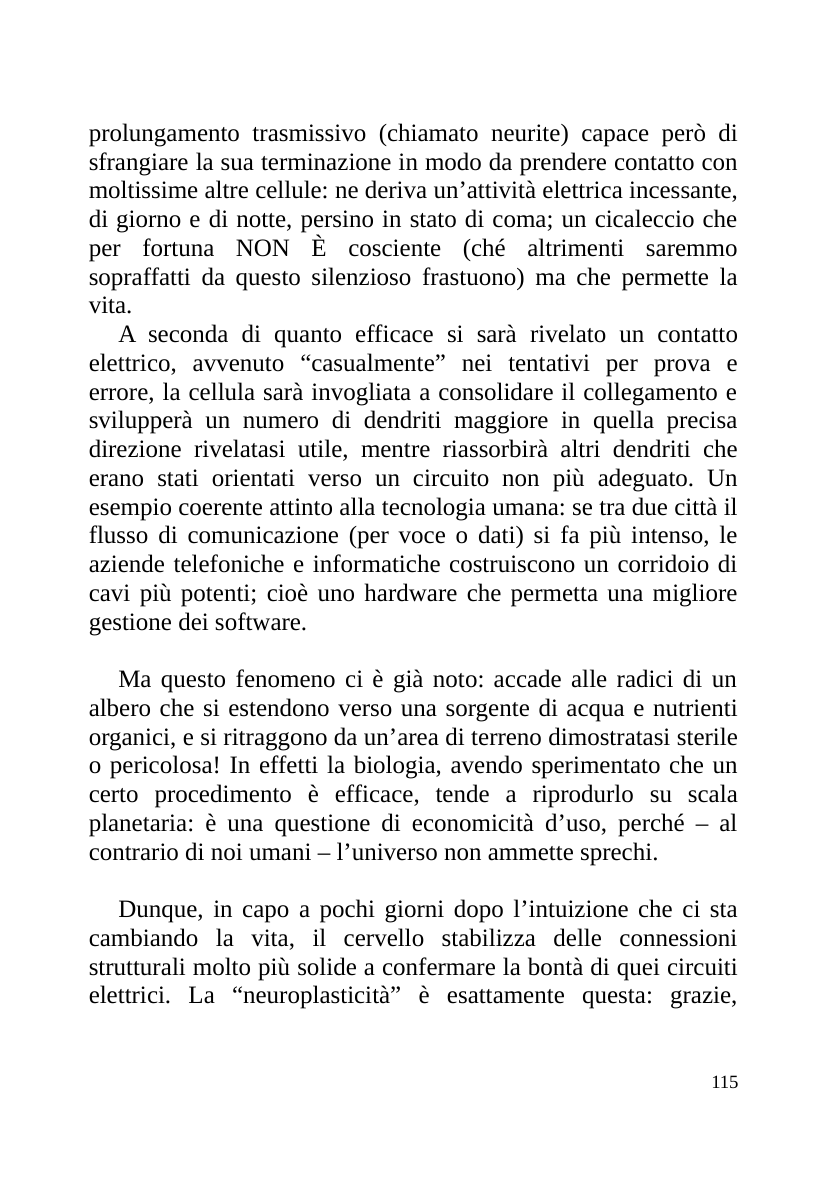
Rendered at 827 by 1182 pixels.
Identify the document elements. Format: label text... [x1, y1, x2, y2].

text A seconda di quanto efficace si sarà rivelato un contatto elettrico, avvenuto “casualmente” nei tentativi per prova e errore, la cellula sarà invogliata a consolidare il collegamento e svilupperà un numero di dendriti maggiore in quella precisa direzione rivelatasi utile, mentre riassorbirà altri dendriti che erano stati orientati verso un circuito non più adeguato. Un esempio coerente attinto alla tecnologia umana: se tra due città il flusso di comunicazione (per voce o dati) si fa più intenso, le aziende telefoniche e informatiche costruiscono un corridoio di cavi più potenti; cioè uno hardware che permetta una migliore gestione dei software. [88, 319, 738, 636]
text Ma questo fenomeno ci è già noto: accade alle radici di un albero che si estendono verso una sorgente di acqua e nutrienti organici, e si ritraggono da un’area di terreno dimostratasi sterile o pericolosa! In effetti la biologia, avendo sperimentato che un certo procedimento è efficace, tende a riprodurlo su scala planetaria: è una questione di economicità d’uso, perché ‒ al contrario di noi umani ‒ l’universo non ammette sprechi. [88, 664, 738, 866]
text prolungamento trasmissivo (chiamato neurite) capace però di sfrangiare la sua terminazione in modo da prendere contatto con moltissime altre cellule: ne deriva un’attività elettrica incessante, di giorno e di notte, persino in stato di coma; un cicaleccio che per fortuna NON È cosciente (ché altrimenti saremmo sopraffatti da questo silenzioso frastuono) ma che permette la vita. [88, 118, 738, 319]
text Dunque, in capo a pochi giorni dopo l’intuizione che ci sta cambiando la vita, il cervello stabilizza delle connessioni strutturali molto più solide a confermare la bontà di quei circuiti elettrici. La “neuroplasticità” è esattamente questa: grazie, [88, 894, 738, 1009]
